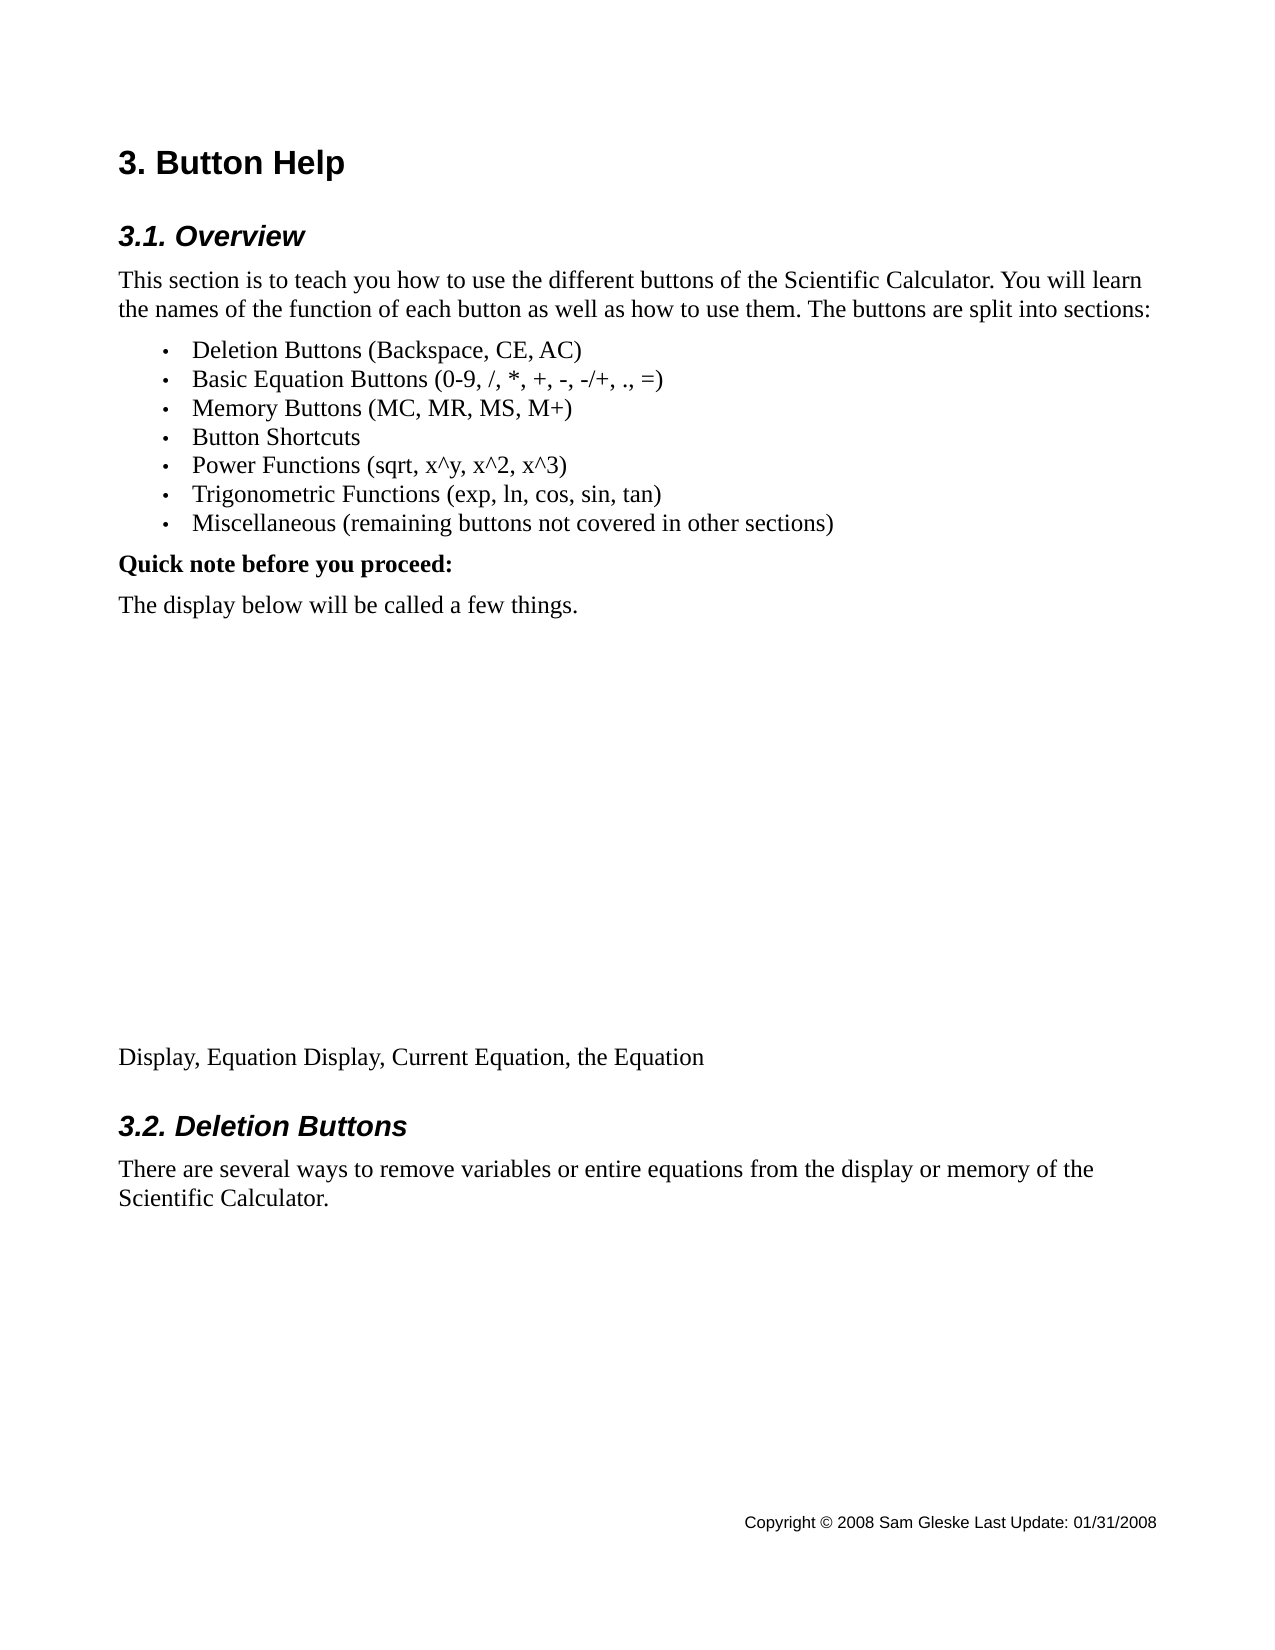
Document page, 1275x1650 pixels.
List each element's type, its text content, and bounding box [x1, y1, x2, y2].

subtitle 3.1. Overview [118, 219, 1157, 253]
text The display below will be called a few things. [118, 590, 1157, 619]
list Basic Equation Buttons (0-9, /, *, +, -, -/+, ., =) [162, 364, 1157, 393]
list Deletion Buttons (Backspace, CE, AC) [162, 335, 1157, 364]
list Button Shortcuts [162, 422, 1157, 450]
text This section is to teach you how to use the different buttons of the Scientific Calculator. You will learn the names of the function of each button as well as how to use them. The buttons are split into sections: [118, 265, 1157, 323]
list Power Functions (sqrt, x^y, x^2, x^3) [162, 450, 1157, 479]
text Display, Equation Display, Current Equation, the Equation [118, 1042, 1157, 1071]
subtitle 3. Button Help [118, 143, 1157, 182]
list Memory Buttons (MC, MR, MS, M+) [162, 393, 1157, 422]
subtitle 3.2. Deletion Buttons [118, 1108, 1157, 1142]
list Trigonometric Functions (exp, ln, cos, sin, tan) [162, 479, 1157, 508]
text Quick note before you proceed: [118, 549, 1157, 578]
list Miscellaneous (remaining buttons not covered in other sections) [162, 508, 1157, 537]
text There are several ways to remove variables or entire equations from the display or memory of the Scientific Calculator. [118, 1154, 1157, 1212]
